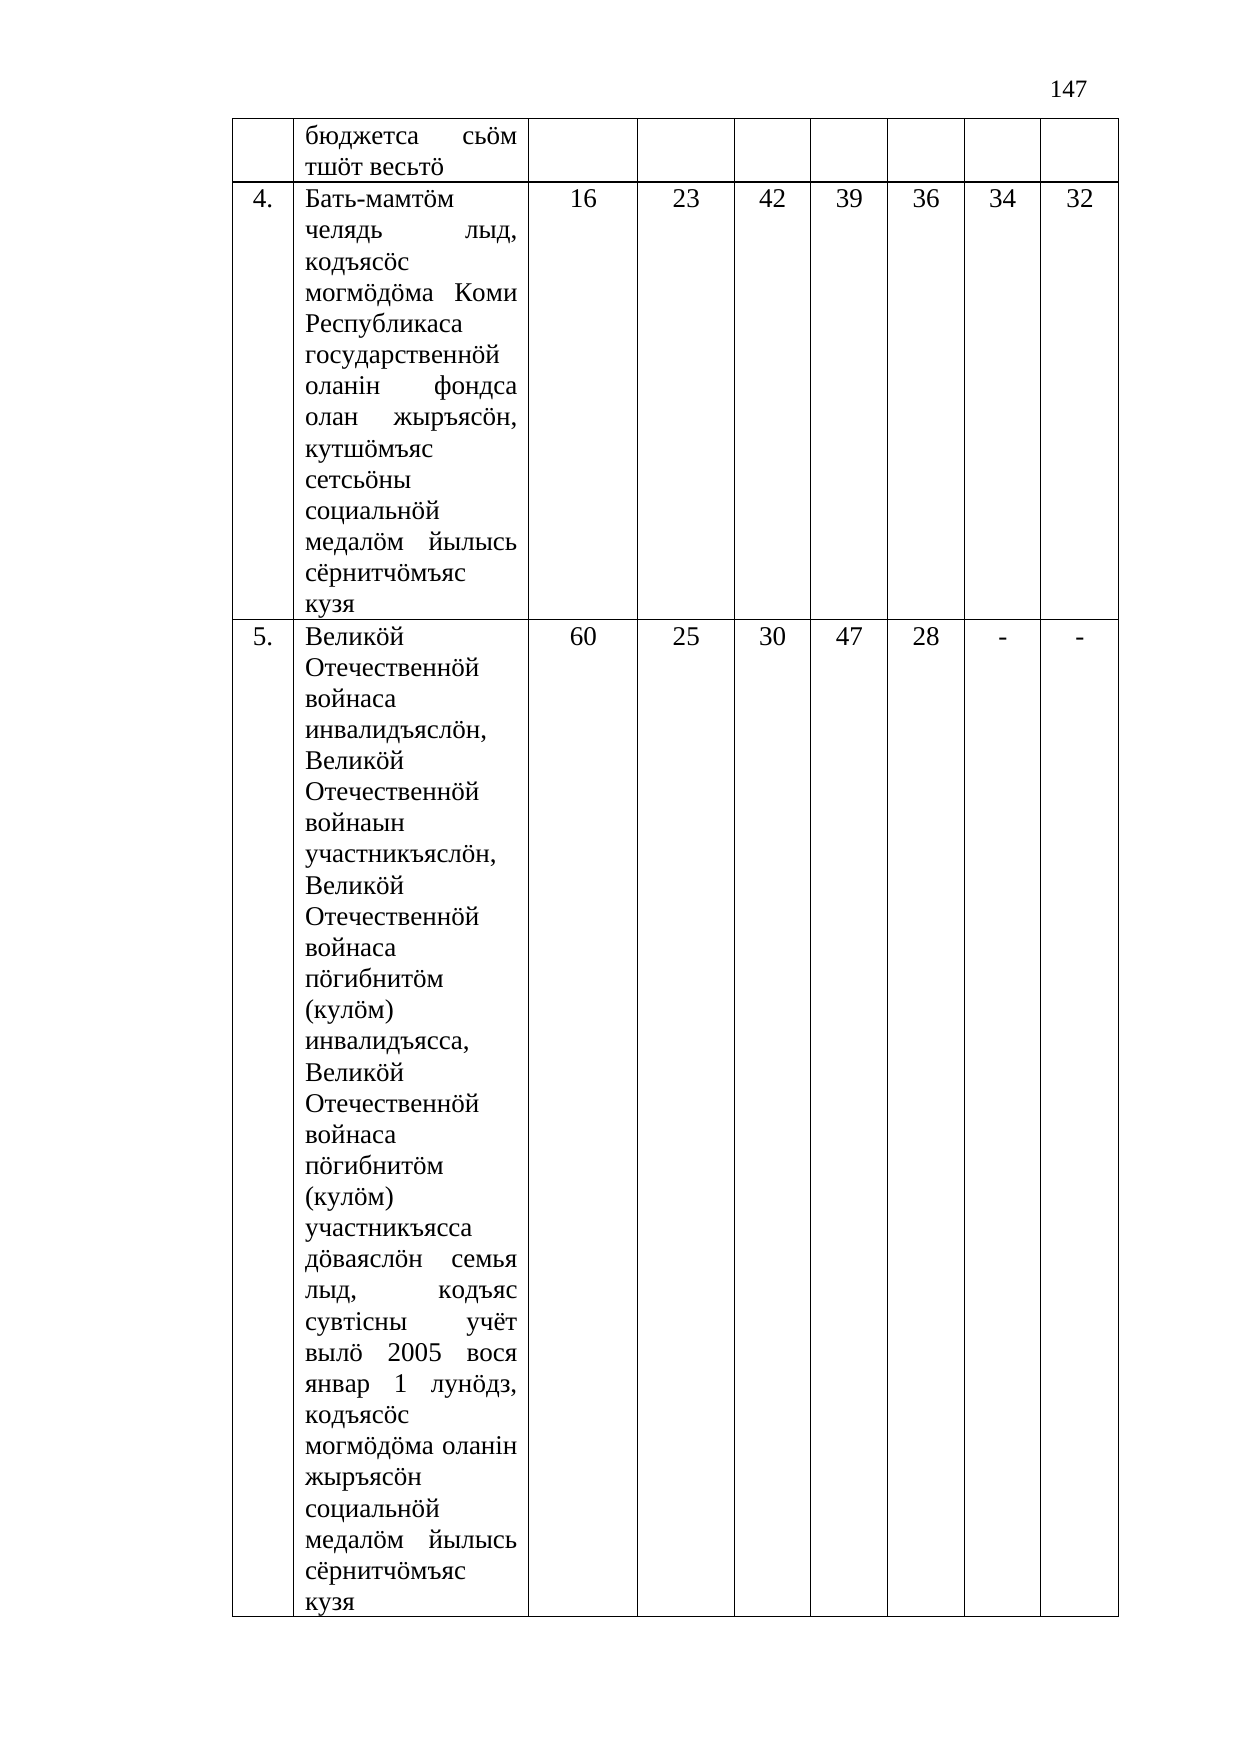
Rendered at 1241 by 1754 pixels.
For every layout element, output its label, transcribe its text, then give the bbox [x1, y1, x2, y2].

table_cell [735, 119, 810, 181]
table_cell бюджетса сьöм тшöт весьтö [294, 119, 528, 181]
table_cell 60 [529, 620, 637, 1616]
table_cell Бать-мамтöм челядь лыд, кодъясöс могмöдöма Коми Республикаса государственнöй оланін фондса олан жыръясöн, кутшöмъяс сетсьöны социальнöй медалöм йылысь сёрнитчöмъяс кузя [294, 183, 528, 618]
table_cell - [1041, 119, 1118, 181]
table_cell - [529, 119, 637, 181]
table_cell 34 [965, 183, 1040, 618]
table_cell [233, 119, 293, 181]
table_cell 32 [1041, 183, 1118, 618]
table_cell - [638, 119, 734, 181]
table_cell - [965, 620, 1040, 1616]
table_cell 25 [638, 620, 734, 1616]
table_cell - [1041, 620, 1118, 1616]
table_cell 4. [233, 183, 293, 618]
table_cell Великöй Отечественнöй войнаса инвалидъяслöн, Великöй Отечественнöй войнаын участникъяслöн, Великöй Отечественнöй войнаса пöгибнитöм (кулöм) инвалидъясса, Великöй Отечественнöй войнаса пöгибнитöм (кулöм) участникъясса дöваяслöн семья лыд, кодъяс сувтісны учёт вылö 2005 вося январ 1 лунöдз, кодъясöс могмöдöма оланін жыръясöн социальнöй медалöм йылысь сёрнитчöмъяс кузя [294, 620, 528, 1616]
table_cell 36 [888, 183, 964, 618]
table_cell 47 [811, 620, 887, 1616]
table_cell 28 [888, 620, 964, 1616]
table_cell 42 [735, 183, 810, 618]
table_cell - [888, 119, 964, 181]
table_cell - [811, 119, 887, 181]
table_cell 16 [529, 183, 637, 618]
table_cell - [965, 119, 1040, 181]
table_cell 30 [735, 620, 810, 1616]
table_cell 23 [638, 183, 734, 618]
table_cell 39 [811, 183, 887, 618]
table_cell 5. [233, 620, 293, 1616]
